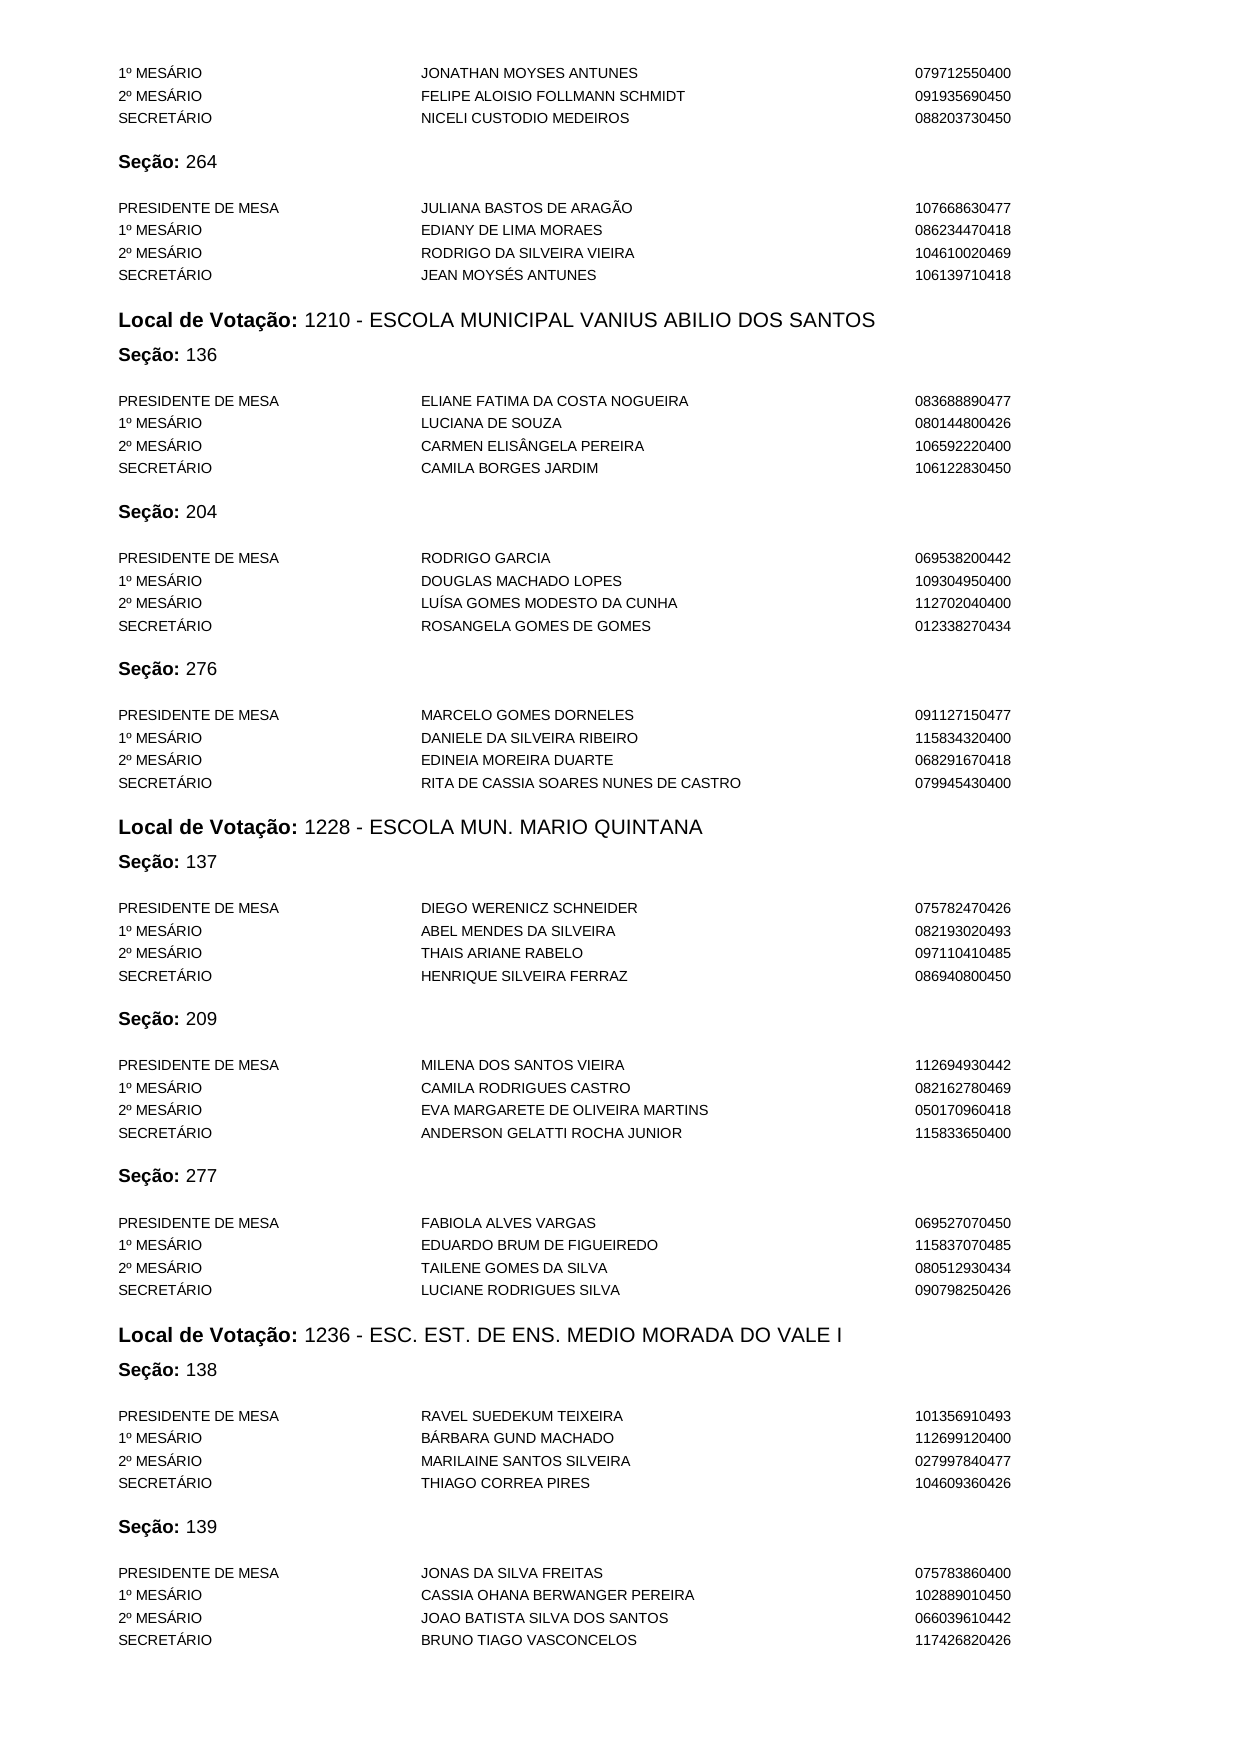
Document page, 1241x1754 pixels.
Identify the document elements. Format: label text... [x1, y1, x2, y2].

table_cell 117426820426 [915, 1626, 1080, 1649]
table_cell 2º MESÁRIO [118, 82, 421, 104]
table_header 112694930442 [915, 1051, 1080, 1074]
table_cell 2º MESÁRIO [118, 746, 421, 769]
table_header JULIANA BASTOS DE ARAGÃO [421, 194, 915, 216]
table_cell CAMILA RODRIGUES CASTRO [421, 1074, 915, 1096]
table_cell 090798250426 [915, 1276, 1080, 1298]
table_cell 012338270434 [915, 611, 1080, 634]
table_cell 027997840477 [915, 1447, 1080, 1469]
table_cell [1080, 216, 1092, 239]
table_cell 066039610442 [915, 1604, 1080, 1626]
table_cell THIAGO CORREA PIRES [421, 1469, 915, 1492]
text Seção: 209 [118, 1008, 1122, 1030]
table_cell [1080, 239, 1092, 261]
table_header 107668630477 [915, 194, 1080, 216]
table_cell 068291670418 [915, 746, 1080, 769]
text Seção: 277 [118, 1165, 1122, 1187]
table_cell ABEL MENDES DA SILVEIRA [421, 917, 915, 939]
table_cell EVA MARGARETE DE OLIVEIRA MARTINS [421, 1096, 915, 1119]
table_cell [1080, 1074, 1092, 1096]
table_header [1080, 544, 1092, 566]
text Seção: 138 [118, 1358, 1122, 1380]
table_cell 106592220400 [915, 432, 1080, 454]
table_cell 102889010450 [915, 1581, 1080, 1604]
table_cell 115837070485 [915, 1231, 1080, 1253]
table_cell 106122830450 [915, 454, 1080, 477]
table_cell 080512930434 [915, 1254, 1080, 1276]
table_cell CASSIA OHANA BERWANGER PEREIRA [421, 1581, 915, 1604]
table_header 069527070450 [915, 1209, 1080, 1231]
table_cell 109304950400 [915, 566, 1080, 589]
table_cell [1080, 1276, 1092, 1298]
table_cell [1080, 1231, 1092, 1253]
table_cell [1080, 1119, 1092, 1141]
table_cell DOUGLAS MACHADO LOPES [421, 566, 915, 589]
text Seção: 204 [118, 501, 1122, 522]
table_header RAVEL SUEDEKUM TEIXEIRA [421, 1402, 915, 1424]
table_cell 1º MESÁRIO [118, 724, 421, 746]
table_cell 2º MESÁRIO [118, 1604, 421, 1626]
table_cell EDIANY DE LIMA MORAES [421, 216, 915, 239]
table_cell 1º MESÁRIO [118, 566, 421, 589]
table_cell [1080, 611, 1092, 634]
table_cell NICELI CUSTODIO MEDEIROS [421, 104, 915, 127]
table_header [1080, 894, 1092, 917]
table_cell THAIS ARIANE RABELO [421, 939, 915, 962]
table_cell 2º MESÁRIO [118, 1254, 421, 1276]
table_cell 079945430400 [915, 769, 1080, 791]
table_cell SECRETÁRIO [118, 962, 421, 984]
table_cell [1080, 1626, 1092, 1649]
table_header FABIOLA ALVES VARGAS [421, 1209, 915, 1231]
table_cell [1080, 746, 1092, 769]
table_cell ANDERSON GELATTI ROCHA JUNIOR [421, 1119, 915, 1141]
table_header PRESIDENTE DE MESA [118, 1402, 421, 1424]
table_cell 1º MESÁRIO [118, 1424, 421, 1447]
table_header [1080, 1402, 1092, 1424]
table_cell [1080, 566, 1092, 589]
table_cell [1080, 432, 1092, 454]
table_cell SECRETÁRIO [118, 261, 421, 284]
table_cell 097110410485 [915, 939, 1080, 962]
table_cell 1º MESÁRIO [118, 917, 421, 939]
table_header PRESIDENTE DE MESA [118, 387, 421, 409]
table_cell JOAO BATISTA SILVA DOS SANTOS [421, 1604, 915, 1626]
table_cell 1º MESÁRIO [118, 1581, 421, 1604]
table_header 075783860400 [915, 1559, 1080, 1581]
table_cell [1080, 589, 1092, 611]
table_header ELIANE FATIMA DA COSTA NOGUEIRA [421, 387, 915, 409]
table_header DIEGO WERENICZ SCHNEIDER [421, 894, 915, 917]
text Seção: 136 [118, 344, 1122, 365]
table_cell [1080, 917, 1092, 939]
table_header [1080, 1209, 1092, 1231]
table_cell [1080, 104, 1092, 127]
text Seção: 264 [118, 151, 1122, 172]
table_cell [1080, 1581, 1092, 1604]
table_cell LUCIANE RODRIGUES SILVA [421, 1276, 915, 1298]
table_cell TAILENE GOMES DA SILVA [421, 1254, 915, 1276]
table_cell [1080, 1424, 1092, 1447]
table_cell MARILAINE SANTOS SILVEIRA [421, 1447, 915, 1469]
table_cell [1080, 1096, 1092, 1119]
table_cell SECRETÁRIO [118, 454, 421, 477]
table_cell 1º MESÁRIO [118, 1074, 421, 1096]
table_cell SECRETÁRIO [118, 104, 421, 127]
table_cell SECRETÁRIO [118, 1626, 421, 1649]
table_header [1080, 387, 1092, 409]
table_cell SECRETÁRIO [118, 1119, 421, 1141]
table_cell 086234470418 [915, 216, 1080, 239]
table_cell RODRIGO DA SILVEIRA VIEIRA [421, 239, 915, 261]
table_cell [1080, 1469, 1092, 1492]
table_cell 2º MESÁRIO [118, 1447, 421, 1469]
table_header PRESIDENTE DE MESA [118, 1051, 421, 1074]
table_cell 104610020469 [915, 239, 1080, 261]
table_cell 104609360426 [915, 1469, 1080, 1492]
table_cell [1080, 261, 1092, 284]
table_header PRESIDENTE DE MESA [118, 701, 421, 724]
table_cell DANIELE DA SILVEIRA RIBEIRO [421, 724, 915, 746]
table_cell HENRIQUE SILVEIRA FERRAZ [421, 962, 915, 984]
table_cell 079712550400 [915, 59, 1080, 82]
table_header 069538200442 [915, 544, 1080, 566]
table_cell [1080, 939, 1092, 962]
table_cell 050170960418 [915, 1096, 1080, 1119]
table_cell 082193020493 [915, 917, 1080, 939]
table_cell [1080, 1604, 1092, 1626]
table_cell 2º MESÁRIO [118, 239, 421, 261]
table_cell 091935690450 [915, 82, 1080, 104]
table_cell [1080, 962, 1092, 984]
table_cell 115833650400 [915, 1119, 1080, 1141]
table_cell 082162780469 [915, 1074, 1080, 1096]
table_cell 2º MESÁRIO [118, 432, 421, 454]
table_cell 1º MESÁRIO [118, 409, 421, 432]
table_cell 1º MESÁRIO [118, 1231, 421, 1253]
table_cell 112699120400 [915, 1424, 1080, 1447]
table_cell JEAN MOYSÉS ANTUNES [421, 261, 915, 284]
table_cell [1080, 409, 1092, 432]
text Local de Votação: 1228 - ESCOLA MUN. MARIO QUINTANA [118, 815, 1122, 839]
table_cell [1080, 724, 1092, 746]
table_header [1080, 194, 1092, 216]
table_cell 1º MESÁRIO [118, 59, 421, 82]
text Seção: 139 [118, 1516, 1122, 1537]
table_header JONAS DA SILVA FREITAS [421, 1559, 915, 1581]
table_header [1080, 1051, 1092, 1074]
table_cell [1080, 769, 1092, 791]
table_header [1080, 701, 1092, 724]
table_cell SECRETÁRIO [118, 1276, 421, 1298]
table_header MARCELO GOMES DORNELES [421, 701, 915, 724]
table_cell EDINEIA MOREIRA DUARTE [421, 746, 915, 769]
table_header PRESIDENTE DE MESA [118, 194, 421, 216]
table_cell [1080, 1254, 1092, 1276]
table_header MILENA DOS SANTOS VIEIRA [421, 1051, 915, 1074]
table_header PRESIDENTE DE MESA [118, 1559, 421, 1581]
table_cell FELIPE ALOISIO FOLLMANN SCHMIDT [421, 82, 915, 104]
table_cell LUCIANA DE SOUZA [421, 409, 915, 432]
table_cell 086940800450 [915, 962, 1080, 984]
table_cell [1080, 82, 1092, 104]
table_header 075782470426 [915, 894, 1080, 917]
table_cell 112702040400 [915, 589, 1080, 611]
table_cell 2º MESÁRIO [118, 589, 421, 611]
text Local de Votação: 1210 - ESCOLA MUNICIPAL VANIUS ABILIO DOS SANTOS [118, 308, 1122, 332]
table_cell [1080, 1447, 1092, 1469]
table_cell CAMILA BORGES JARDIM [421, 454, 915, 477]
table_cell SECRETÁRIO [118, 611, 421, 634]
table_cell 115834320400 [915, 724, 1080, 746]
table_header [1080, 1559, 1092, 1581]
table_header 101356910493 [915, 1402, 1080, 1424]
table_header PRESIDENTE DE MESA [118, 544, 421, 566]
table_cell [1080, 59, 1092, 82]
table_cell [1080, 454, 1092, 477]
table_cell LUÍSA GOMES MODESTO DA CUNHA [421, 589, 915, 611]
table_header 083688890477 [915, 387, 1080, 409]
table_header PRESIDENTE DE MESA [118, 894, 421, 917]
text Seção: 137 [118, 851, 1122, 873]
table_cell 080144800426 [915, 409, 1080, 432]
table_header RODRIGO GARCIA [421, 544, 915, 566]
table_cell 2º MESÁRIO [118, 1096, 421, 1119]
table_cell RITA DE CASSIA SOARES NUNES DE CASTRO [421, 769, 915, 791]
text Seção: 276 [118, 658, 1122, 679]
table_cell 2º MESÁRIO [118, 939, 421, 962]
table_cell 1º MESÁRIO [118, 216, 421, 239]
table_cell BÁRBARA GUND MACHADO [421, 1424, 915, 1447]
table_cell SECRETÁRIO [118, 1469, 421, 1492]
table_header 091127150477 [915, 701, 1080, 724]
table_cell ROSANGELA GOMES DE GOMES [421, 611, 915, 634]
table_cell SECRETÁRIO [118, 769, 421, 791]
table_cell 088203730450 [915, 104, 1080, 127]
table_cell 106139710418 [915, 261, 1080, 284]
table_header PRESIDENTE DE MESA [118, 1209, 421, 1231]
table_cell CARMEN ELISÂNGELA PEREIRA [421, 432, 915, 454]
table_cell BRUNO TIAGO VASCONCELOS [421, 1626, 915, 1649]
table_cell JONATHAN MOYSES ANTUNES [421, 59, 915, 82]
table_cell EDUARDO BRUM DE FIGUEIREDO [421, 1231, 915, 1253]
text Local de Votação: 1236 - ESC. EST. DE ENS. MEDIO MORADA DO VALE I [118, 1323, 1122, 1347]
